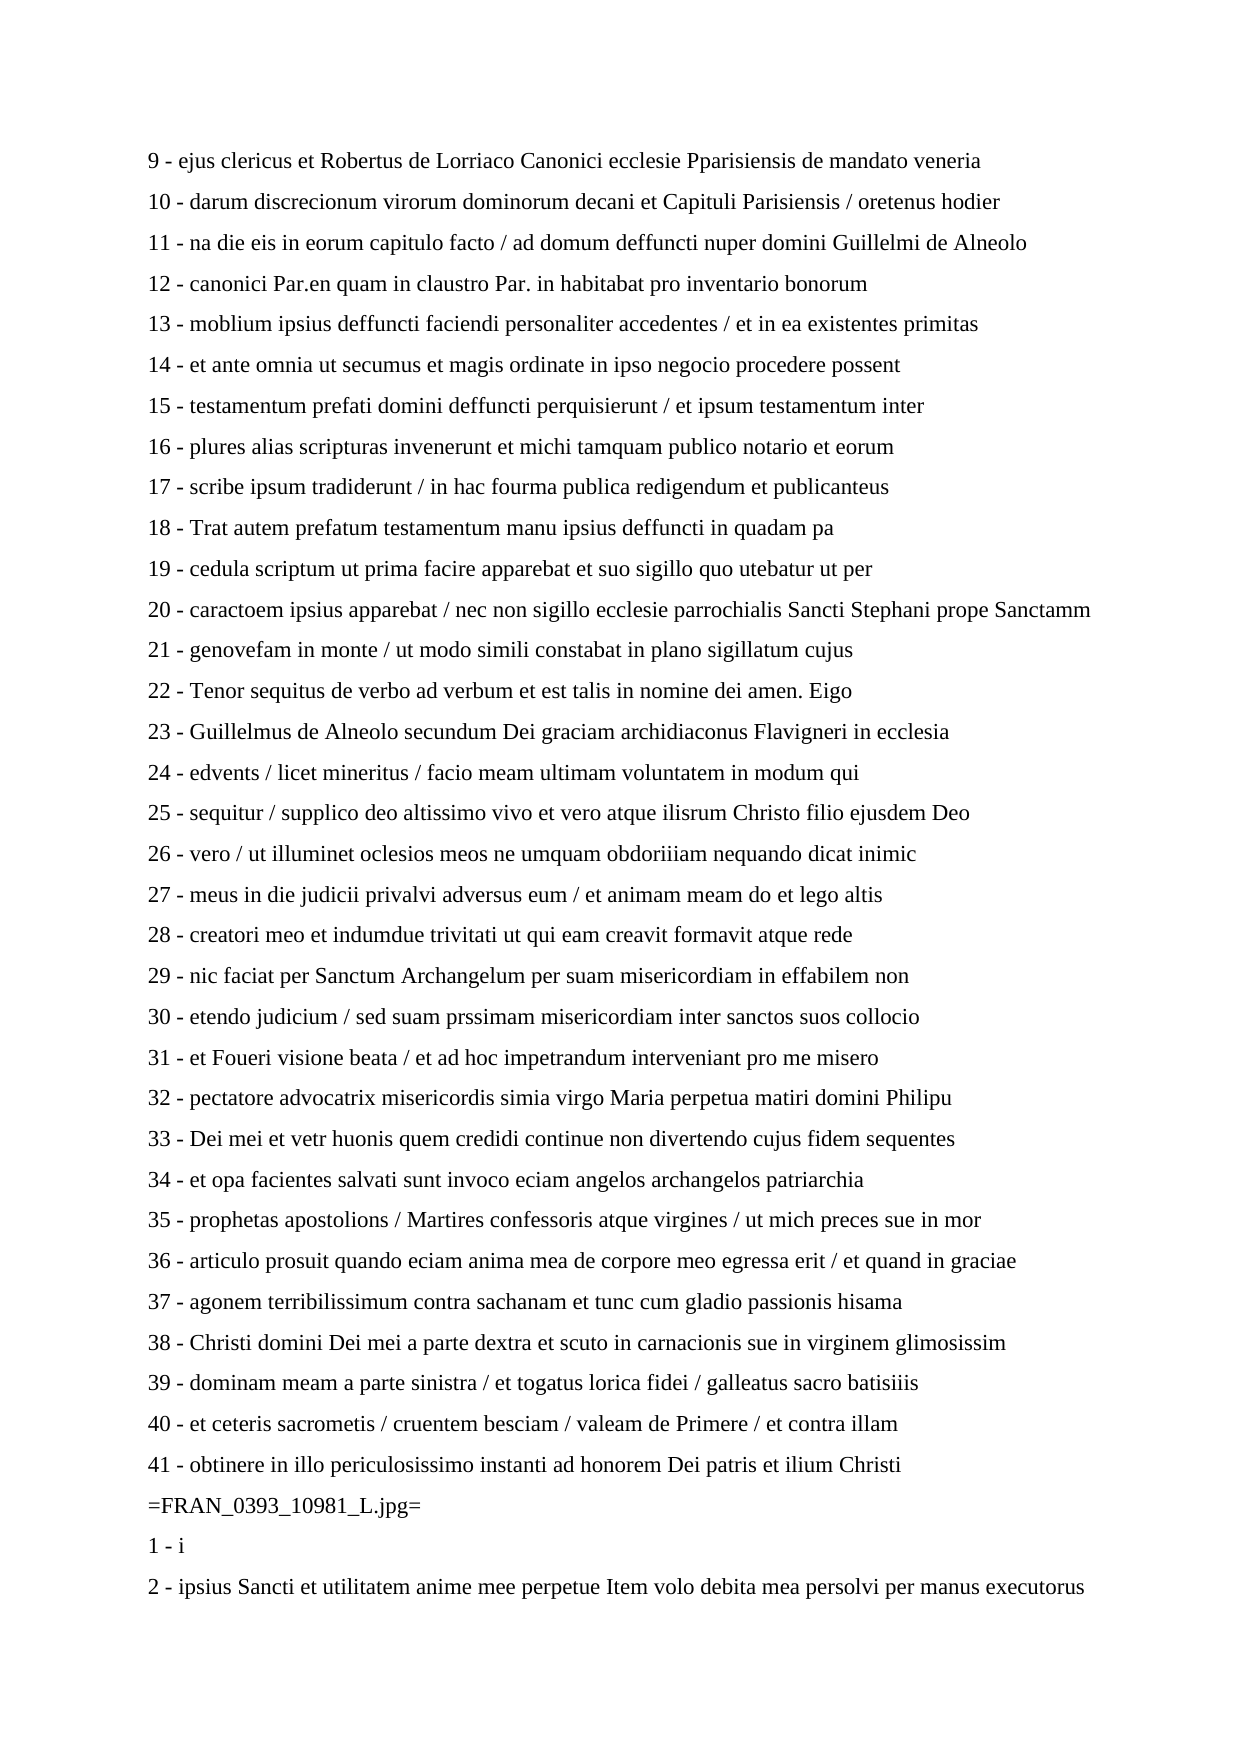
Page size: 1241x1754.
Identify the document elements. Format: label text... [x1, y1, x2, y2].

text 15 - testamentum prefati domini deffuncti perquisierunt / et ipsum testamentum inter [148, 392, 1093, 418]
text 25 - sequitur / supplico deo altissimo vivo et vero atque ilisrum Christo filio ejusdem Deo [148, 799, 1093, 826]
text 18 - Trat autem prefatum testamentum manu ipsius deffuncti in quadam pa [148, 514, 1093, 541]
text 24 - edvents / licet mineritus / facio meam ultimam voluntatem in modum qui [148, 758, 1093, 785]
text 13 - moblium ipsius deffuncti faciendi personaliter accedentes / et in ea existentes primitas [148, 311, 1093, 337]
text 10 - darum discrecionum virorum dominorum decani et Capituli Parisiensis / oretenus hodier [148, 188, 1093, 215]
text 30 - etendo judicium / sed suam prssimam misericordiam inter sanctos suos collocio [148, 1003, 1093, 1029]
text 19 - cedula scriptum ut prima facire apparebat et suo sigillo quo utebatur ut per [148, 555, 1093, 581]
text 14 - et ante omnia ut secumus et magis ordinate in ipso negocio procedere possent [148, 351, 1093, 378]
text 27 - meus in die judicii privalvi adversus eum / et animam meam do et lego altis [148, 881, 1093, 907]
text 16 - plures alias scripturas invenerunt et michi tamquam publico notario et eorum [148, 433, 1093, 459]
text 12 - canonici Par.en quam in claustro Par. in habitabat pro inventario bonorum [148, 270, 1093, 296]
text 29 - nic faciat per Sanctum Archangelum per suam misericordiam in effabilem non [148, 962, 1093, 988]
text 36 - articulo prosuit quando eciam anima mea de corpore meo egressa erit / et quand in graciae [148, 1247, 1093, 1274]
text 39 - dominam meam a parte sinistra / et togatus lorica fidei / galleatus sacro batisiiis [148, 1369, 1093, 1396]
text 31 - et Foueri visione beata / et ad hoc impetrandum interveniant pro me misero [148, 1044, 1093, 1070]
text 33 - Dei mei et vetr huonis quem credidi continue non divertendo cujus fidem sequentes [148, 1125, 1093, 1151]
text 2 - ipsius Sancti et utilitatem anime mee perpetue Item volo debita mea persolvi per manus executorus [148, 1573, 1093, 1599]
text 40 - et ceteris sacrometis / cruentem besciam / valeam de Primere / et contra illam [148, 1410, 1093, 1437]
text 28 - creatori meo et indumdue trivitati ut qui eam creavit formavit atque rede [148, 921, 1093, 948]
text 41 - obtinere in illo periculosissimo instanti ad honorem Dei patris et ilium Christi [148, 1451, 1093, 1477]
text 37 - agonem terribilissimum contra sachanam et tunc cum gladio passionis hisama [148, 1288, 1093, 1314]
text 22 - Tenor sequitus de verbo ad verbum et est talis in nomine dei amen. Eigo [148, 677, 1093, 703]
text 1 - i [148, 1532, 1093, 1559]
text 11 - na die eis in eorum capitulo facto / ad domum deffuncti nuper domini Guillelmi de Alneolo [148, 229, 1093, 255]
text 32 - pectatore advocatrix misericordis simia virgo Maria perpetua matiri domini Philipu [148, 1084, 1093, 1111]
text 20 - caractoem ipsius apparebat / nec non sigillo ecclesie parrochialis Sancti Stephani prope Sanctamm [148, 596, 1093, 622]
text =FRAN_0393_10981_L.jpg= [148, 1492, 1093, 1518]
text 34 - et opa facientes salvati sunt invoco eciam angelos archangelos patriarchia [148, 1166, 1093, 1192]
text 35 - prophetas apostolions / Martires confessoris atque virgines / ut mich preces sue in mor [148, 1207, 1093, 1233]
text 26 - vero / ut illuminet oclesios meos ne umquam obdoriiiam nequando dicat inimic [148, 840, 1093, 866]
text 38 - Christi domini Dei mei a parte dextra et scuto in carnacionis sue in virginem glimosissim [148, 1329, 1093, 1355]
text 23 - Guillelmus de Alneolo secundum Dei graciam archidiaconus Flavigneri in ecclesia [148, 718, 1093, 744]
text 21 - genovefam in monte / ut modo simili constabat in plano sigillatum cujus [148, 636, 1093, 663]
text 17 - scribe ipsum tradiderunt / in hac fourma publica redigendum et publicanteus [148, 473, 1093, 500]
text 9 - ejus clericus et Robertus de Lorriaco Canonici ecclesie Pparisiensis de mandato veneria [148, 148, 1093, 174]
